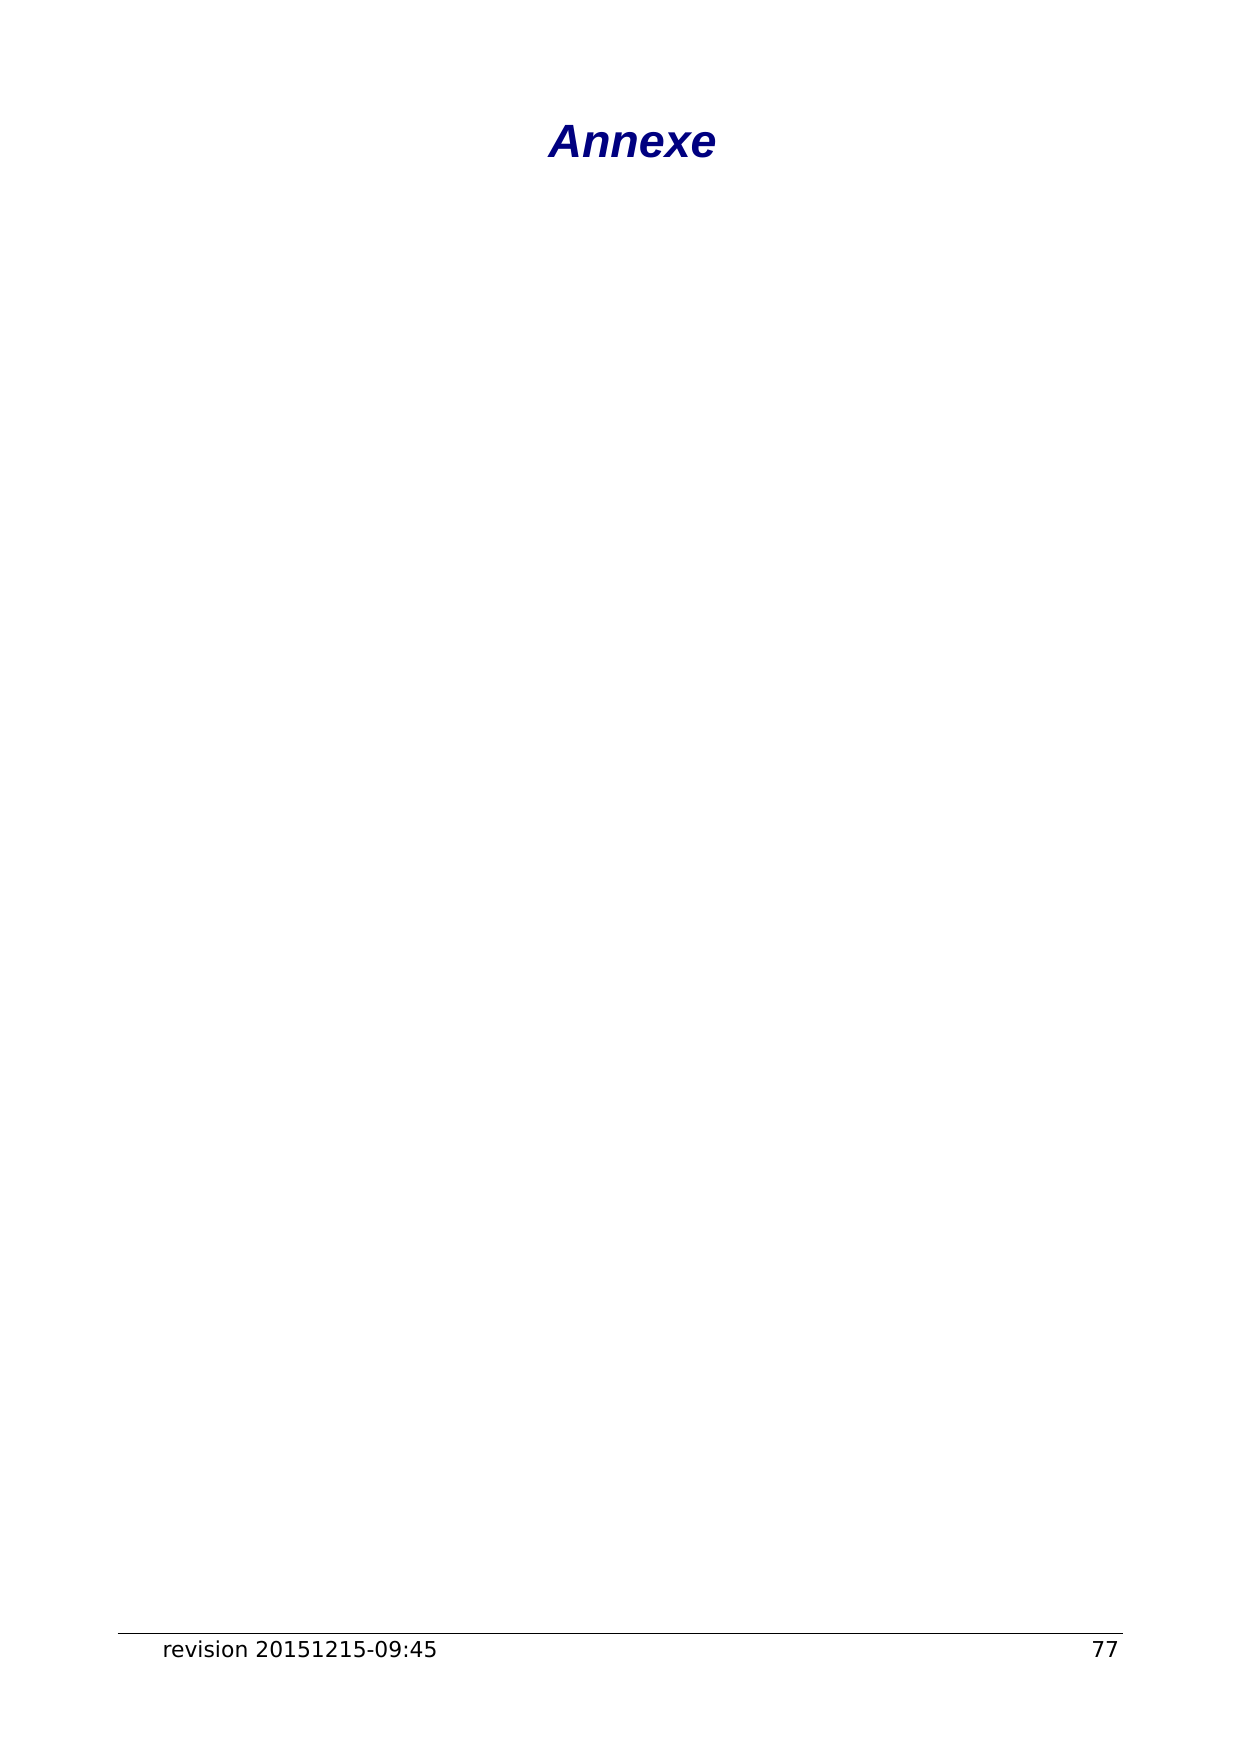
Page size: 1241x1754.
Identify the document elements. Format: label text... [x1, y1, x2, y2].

subtitle Annexe [159, 113, 1123, 167]
